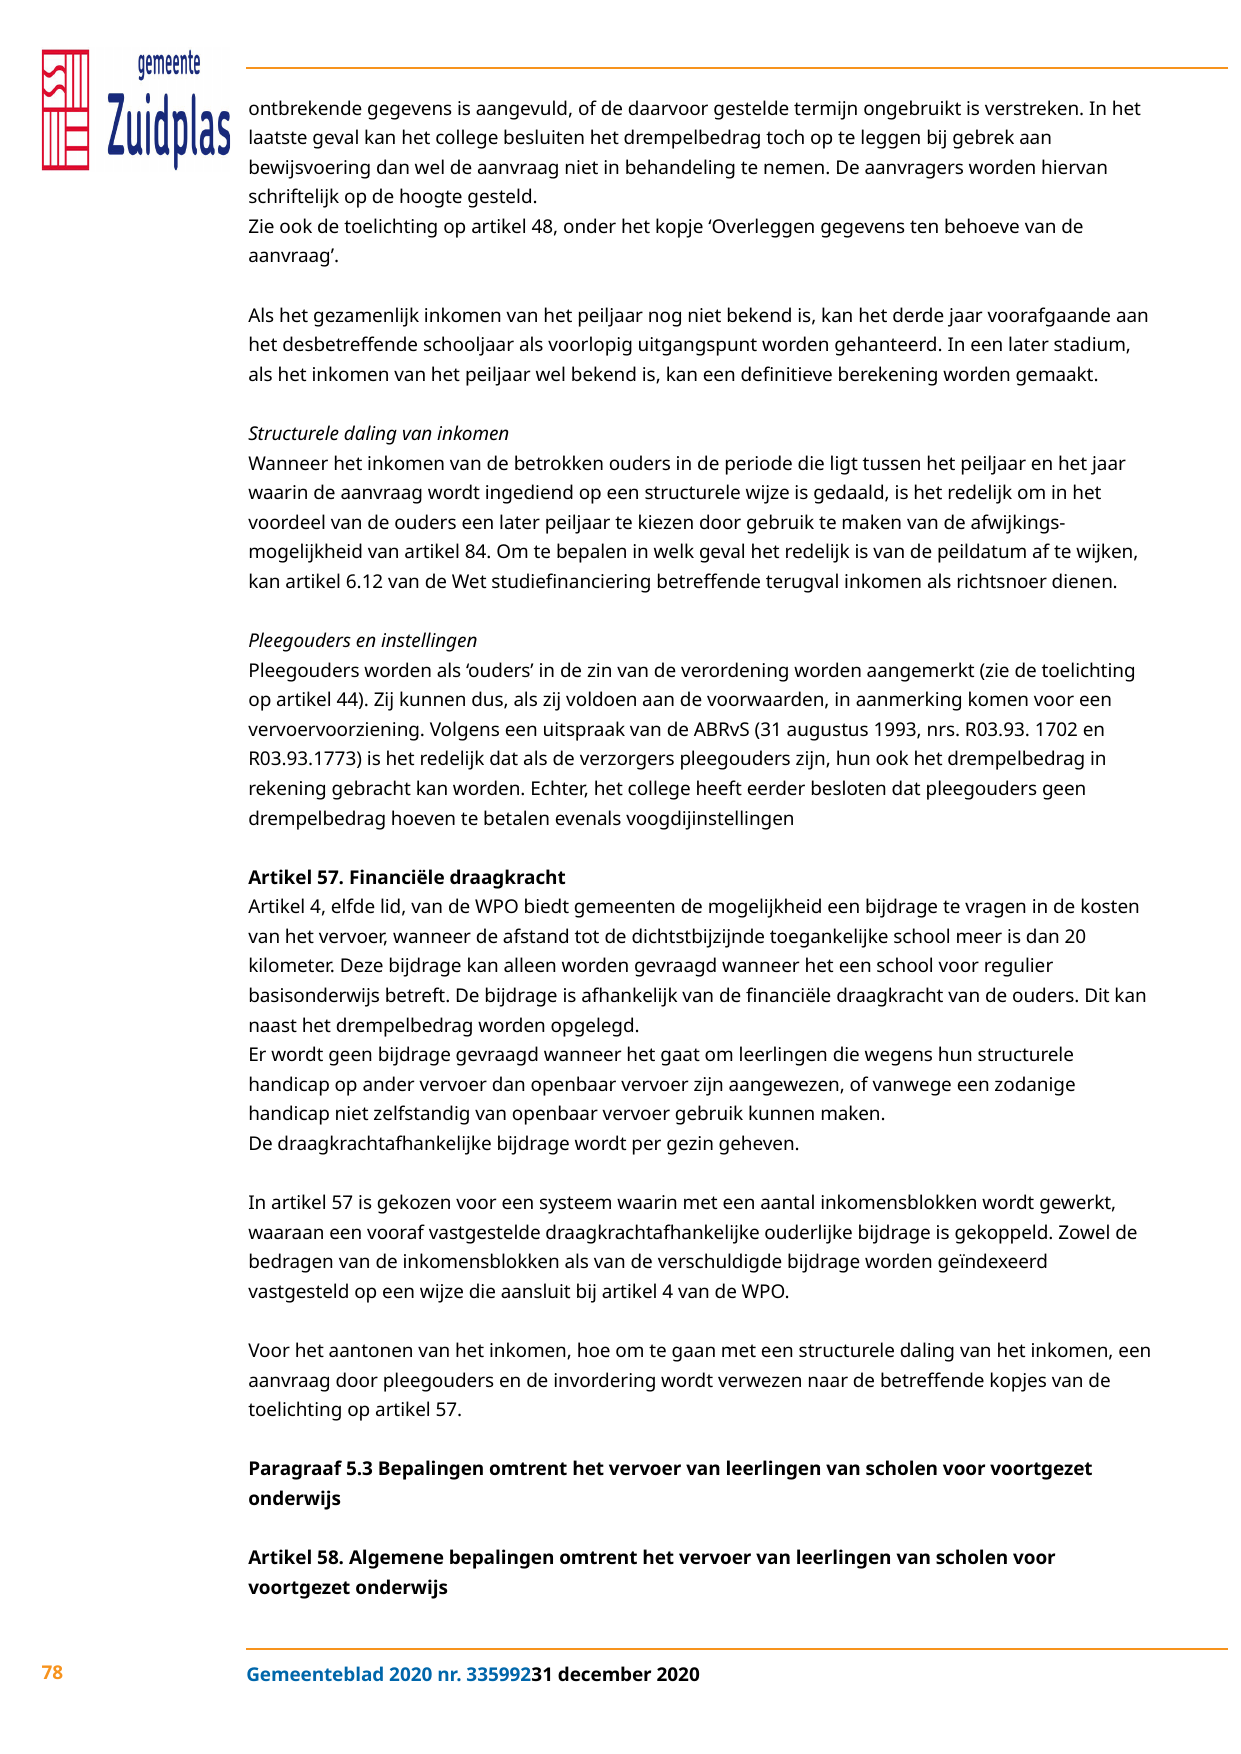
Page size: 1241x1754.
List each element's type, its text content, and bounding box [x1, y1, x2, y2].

text Paragraaf 5.3 Bepalingen omtrent het vervoer van leerlingen van scholen voor voortgezet onderwijs [248, 1456, 1152, 1511]
picture [41, 47, 231, 172]
text Pleegouders worden als ‘ouders’ in de zin van de verordening worden aangemerkt (zie de toelichting op artikel 44). Zij kunnen dus, als zij voldoen aan de voorwaarden, in aanmerking komen voor een vervoervoorziening. Volgens een uitspraak van de ABRvS (31 augustus 1993, nrs. R03.93. 1702 en R03.93.1773) is het redelijk dat als de verzorgers pleegouders zijn, hun ook het drempelbedrag in rekening gebracht kan worden. Echter, het college heeft eerder besloten dat pleegouders geen drempelbedrag hoeven te betalen evenals voogdijinstellingen [248, 657, 1152, 831]
text In artikel 57 is gekozen voor een systeem waarin met een aantal inkomensblokken wordt gewerkt, waaraan een vooraf vastgestelde draagkrachtafhankelijke ouderlijke bijdrage is gekoppeld. Zowel de bedragen van de inkomensblokken als van de verschuldigde bijdrage worden geïndexeerd vastgesteld op een wijze die aansluit bij artikel 4 van de WPO. [248, 1189, 1152, 1304]
text Wanneer het inkomen van de betrokken ouders in de periode die ligt tussen het peiljaar en het jaar waarin de aanvraag wordt ingediend op een structurele wijze is gedaald, is het redelijk om in het voordeel van de ouders een later peiljaar te kiezen door gebruik te maken van de afwijkings-mogelijkheid van artikel 84. Om te bepalen in welk geval het redelijk is van de peildatum af te wijken, kan artikel 6.12 van de Wet studiefinanciering betreffende terugval inkomen als richtsnoer dienen. [248, 450, 1152, 594]
text Artikel 4, elfde lid, van de WPO biedt gemeenten de mogelijkheid een bijdrage te vragen in de kosten van het vervoer, wanneer de afstand tot de dichtstbijzijnde toegankelijke school meer is dan 20 kilometer. Deze bijdrage kan alleen worden gevraagd wanneer het een school voor regulier basisonderwijs betreft. De bijdrage is afhankelijk van de financiële draagkracht van de ouders. Dit kan naast het drempelbedrag worden opgelegd. [248, 893, 1152, 1038]
text ontbrekende gegevens is aangevuld, of de daarvoor gestelde termijn ongebruikt is verstreken. In het laatste geval kan het college besluiten het drempelbedrag toch op te leggen bij gebrek aan bewijsvoering dan wel de aanvraag niet in behandeling te nemen. De aanvragers worden hiervan schriftelijk op de hoogte gesteld. [248, 95, 1152, 209]
text Voor het aantonen van het inkomen, hoe om te gaan met een structurele daling van het inkomen, een aanvraag door pleegouders en de invordering wordt verwezen naar de betreffende kopjes van de toelichting op artikel 57. [248, 1337, 1152, 1422]
text Artikel 58. Algemene bepalingen omtrent het vervoer van leerlingen van scholen voor voortgezet onderwijs [248, 1544, 1152, 1600]
text Artikel 57. Financiële draagkracht [248, 864, 1152, 890]
text De draagkrachtafhankelijke bijdrage wordt per gezin geheven. [248, 1130, 1152, 1156]
text Er wordt geen bijdrage gevraagd wanneer het gaat om leerlingen die wegens hun structurele handicap op ander vervoer dan openbaar vervoer zijn aangewezen, of vanwege een zodanige handicap niet zelfstandig van openbaar vervoer gebruik kunnen maken. [248, 1041, 1152, 1126]
text Als het gezamenlijk inkomen van het peiljaar nog niet bekend is, kan het derde jaar voorafgaande aan het desbetreffende schooljaar als voorlopig uitgangspunt worden gehanteerd. In een later stadium, als het inkomen van het peiljaar wel bekend is, kan een definitieve berekening worden gemaakt. [248, 302, 1152, 387]
text Structurele daling van inkomen [248, 420, 1152, 446]
text Pleegouders en instellingen [248, 627, 1152, 653]
text Zie ook de toelichting op artikel 48, onder het kopje ‘Overleggen gegevens ten behoeve van de aanvraag’. [248, 213, 1152, 268]
